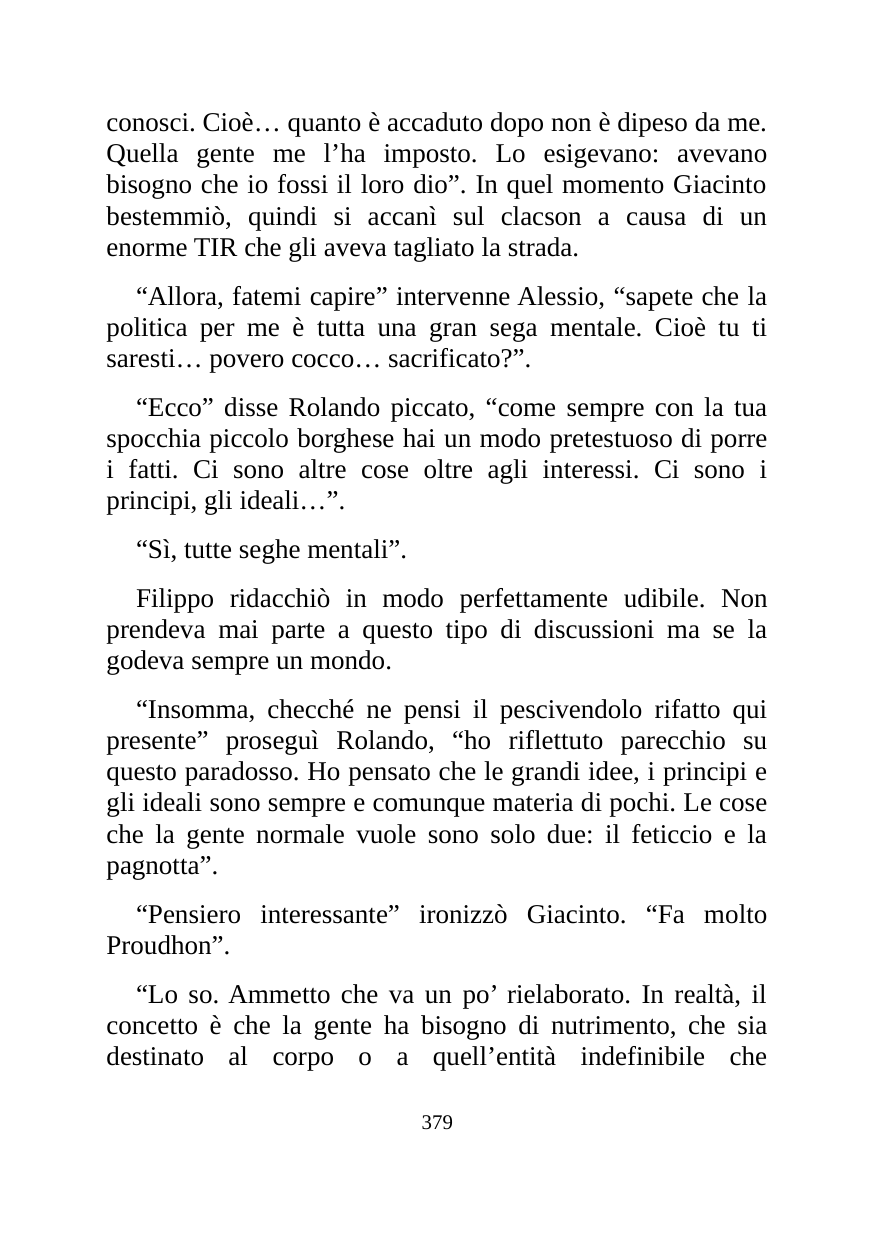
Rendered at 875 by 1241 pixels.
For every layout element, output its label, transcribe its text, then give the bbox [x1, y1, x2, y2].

text conosci. Cioè… quanto è accaduto dopo non è dipeso da me. Quella gente me l’ha imposto. Lo esigevano: avevano bisogno che io fossi il loro dio”. In quel momento Giacinto bestemmiò, quindi si accanì sul clacson a causa di un enorme TIR che gli aveva tagliato la strada. [106, 106, 768, 262]
text “Pensiero interessante” ironizzò Giacinto. “Fa molto Proudhon”. [106, 898, 768, 960]
text “Insomma, checché ne pensi il pescivendolo rifatto qui presente” proseguì Rolando, “ho riflettuto parecchio su questo paradosso. Ho pensato che le grandi idee, i principi e gli ideali sono sempre e comunque materia di pochi. Le cose che la gente normale vuole sono solo due: il feticcio e la pagnotta”. [106, 693, 768, 880]
text Filippo ridacchiò in modo perfettamente udibile. Non prendeva mai parte a questo tipo di discussioni ma se la godeva sempre un mondo. [106, 582, 768, 675]
text “Lo so. Ammetto che va un po’ rielaborato. In realtà, il concetto è che la gente ha bisogno di nutrimento, che sia destinato al corpo o a quell’entità indefinibile che [106, 978, 768, 1071]
text “Sì, tutte seghe mentali”. [106, 533, 768, 564]
text “Ecco” disse Rolando piccato, “come sempre con la tua spocchia piccolo borghese hai un modo pretestuoso di porre i fatti. Ci sono altre cose oltre agli interessi. Ci sono i principi, gli ideali…”. [106, 391, 768, 515]
text “Allora, fatemi capire” intervenne Alessio, “sapete che la politica per me è tutta una gran sega mentale. Cioè tu ti saresti… povero cocco… sacrificato?”. [106, 280, 768, 373]
